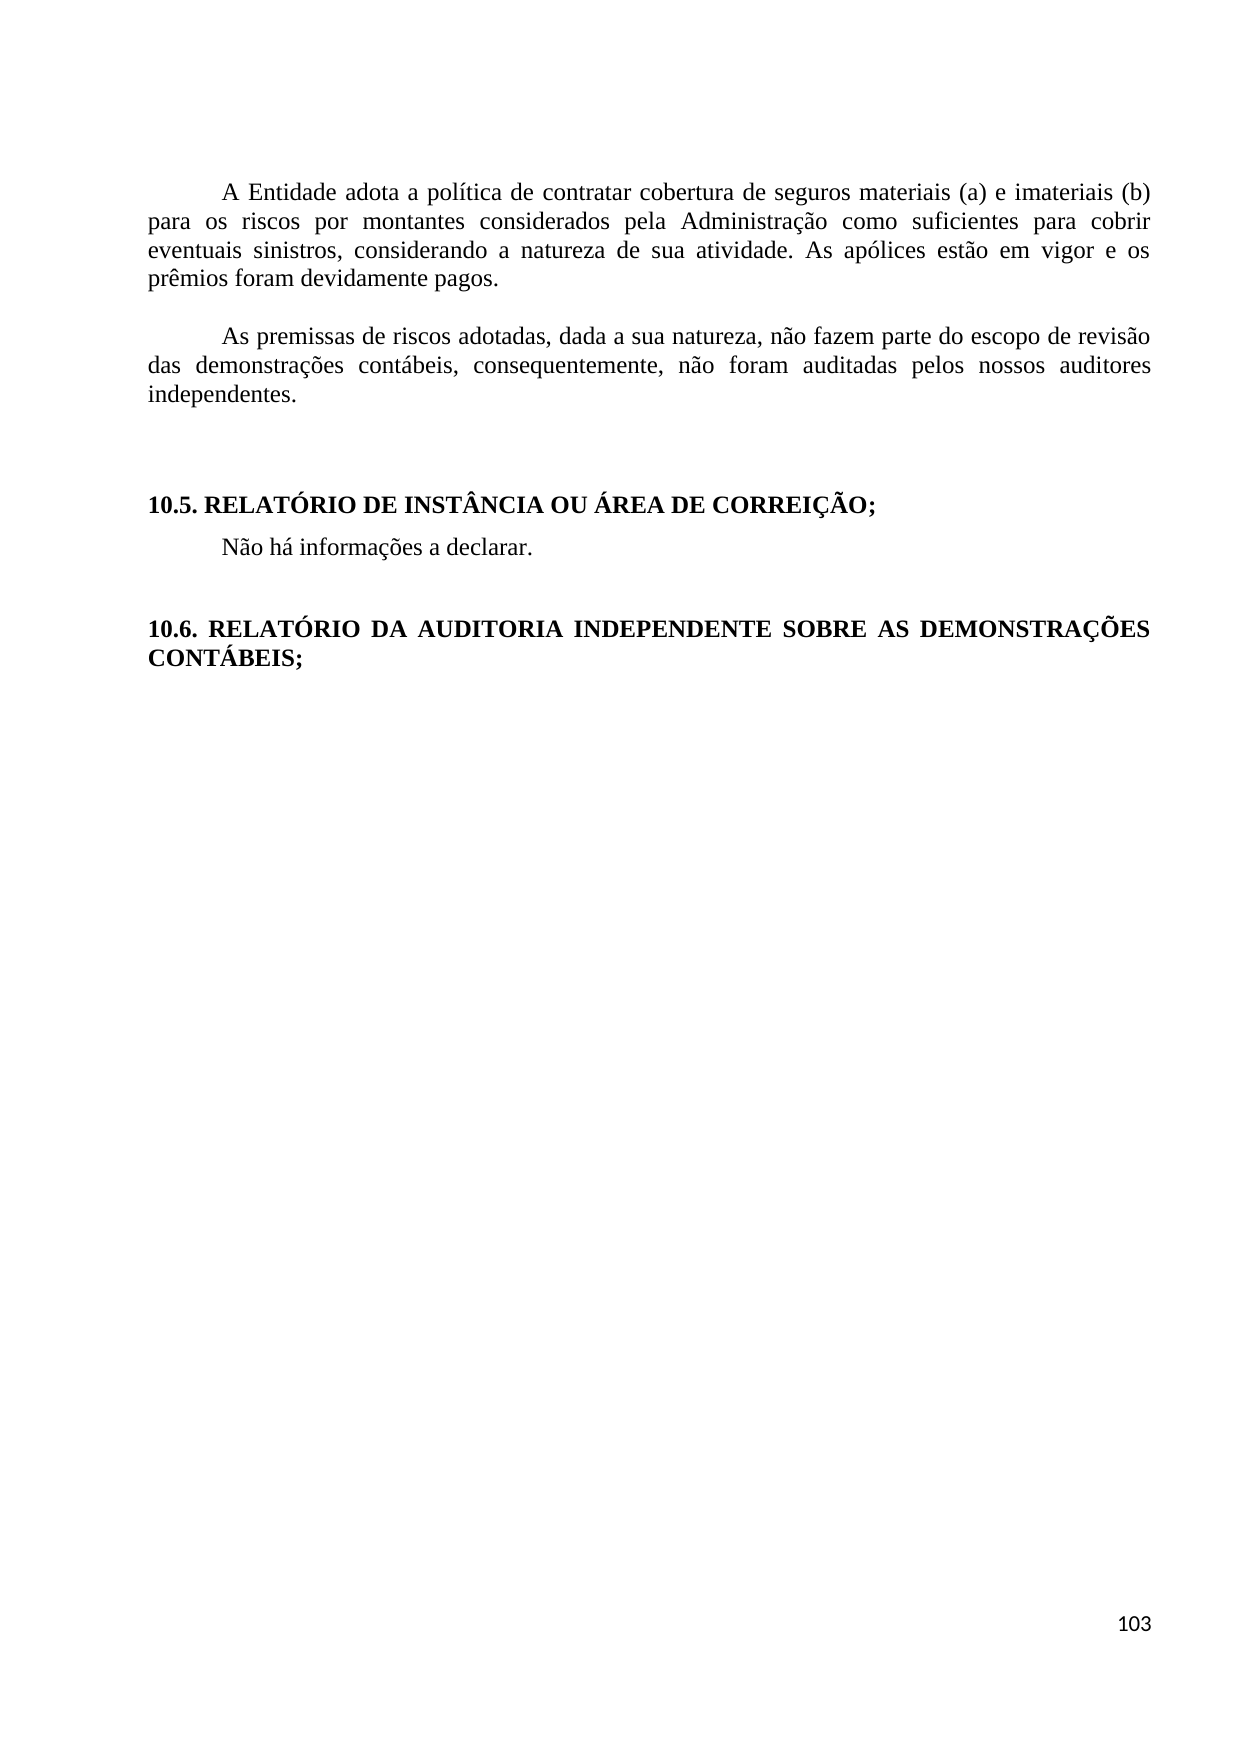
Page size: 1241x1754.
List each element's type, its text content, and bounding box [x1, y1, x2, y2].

text A Entidade adota a política de contratar cobertura de seguros materiais (a) e imateriais (b) para os riscos por montantes considerados pela Administração como suficientes para cobrir eventuais sinistros, considerando a natureza de sua atividade. As apólices estão em vigor e os prêmios foram devidamente pagos. [148, 177, 1152, 292]
text 10.5. RELATÓRIO DE INSTÂNCIA OU ÁREA DE CORREIÇÃO; [148, 491, 1152, 519]
text 10.6. RELATÓRIO DA AUDITORIA INDEPENDENTE SOBRE AS DEMONSTRAÇÕES CONTÁBEIS; [148, 614, 1152, 672]
text As premissas de riscos adotadas, dada a sua natureza, não fazem parte do escopo de revisão das demonstrações contábeis, consequentemente, não foram auditadas pelos nossos auditores independentes. [148, 321, 1152, 408]
text Não há informações a declarar. [148, 532, 1152, 561]
